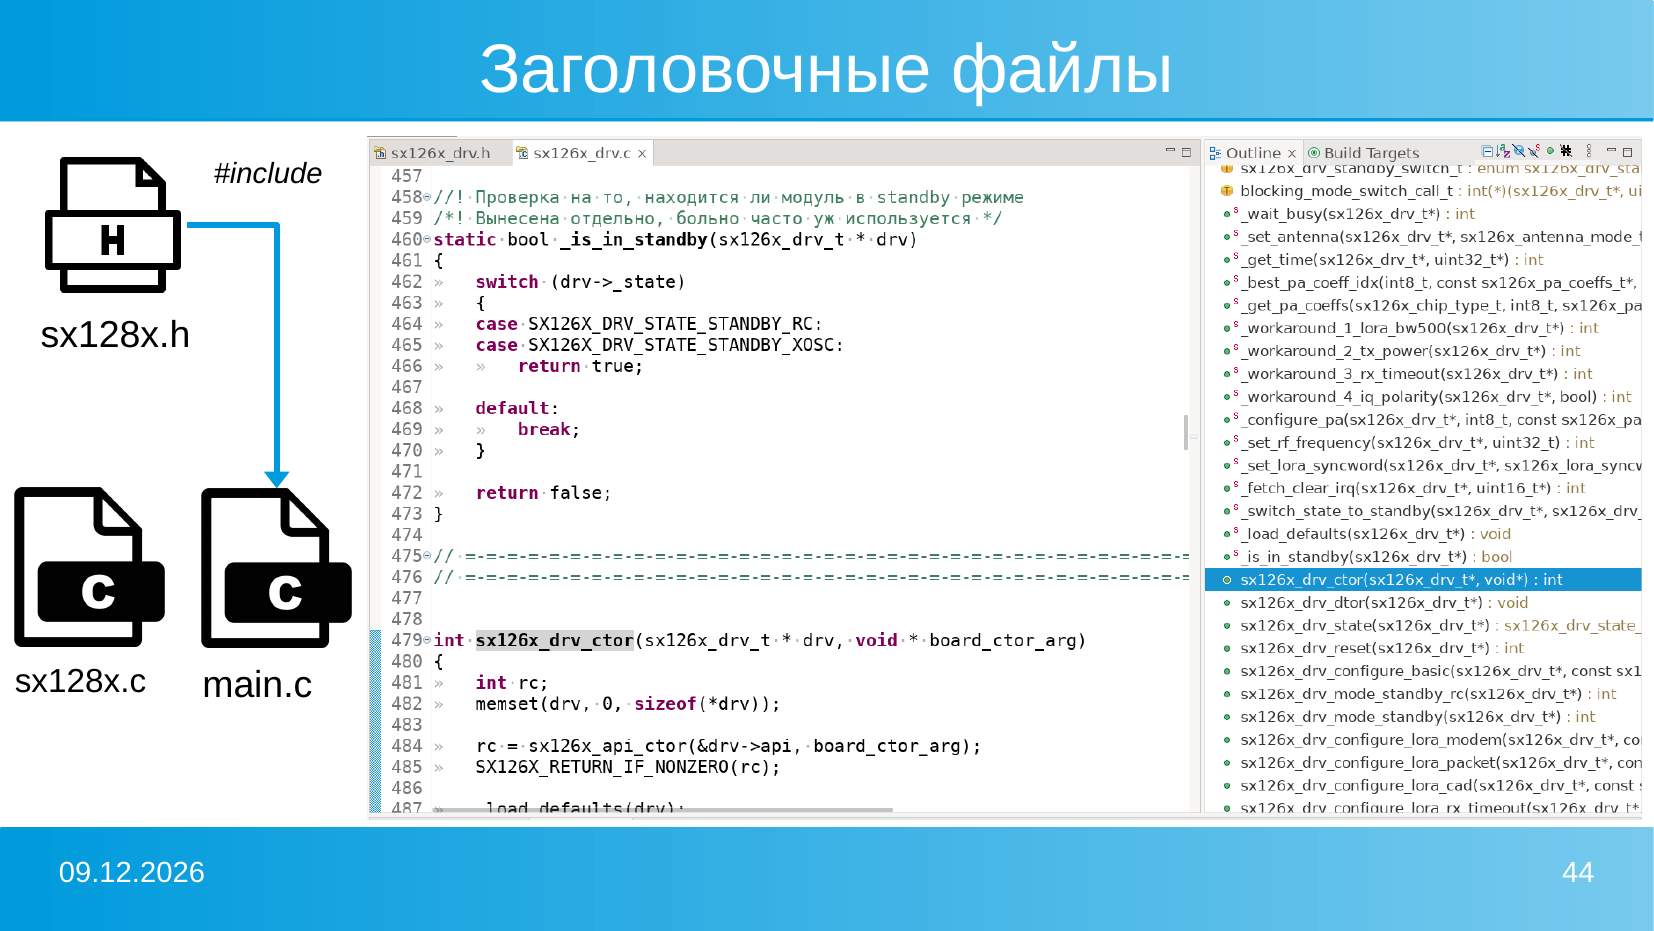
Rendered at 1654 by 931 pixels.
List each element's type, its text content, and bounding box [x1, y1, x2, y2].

text_box sx128x.c [0, 654, 165, 712]
picture [37, 149, 188, 300]
title Заголовочные файлы [59, 29, 1595, 108]
text_box #include [199, 150, 338, 198]
picture [201, 488, 352, 648]
text_box sx128x.h [25, 305, 206, 363]
picture [367, 136, 1642, 820]
text_box main.c [187, 655, 352, 713]
picture [14, 487, 165, 647]
